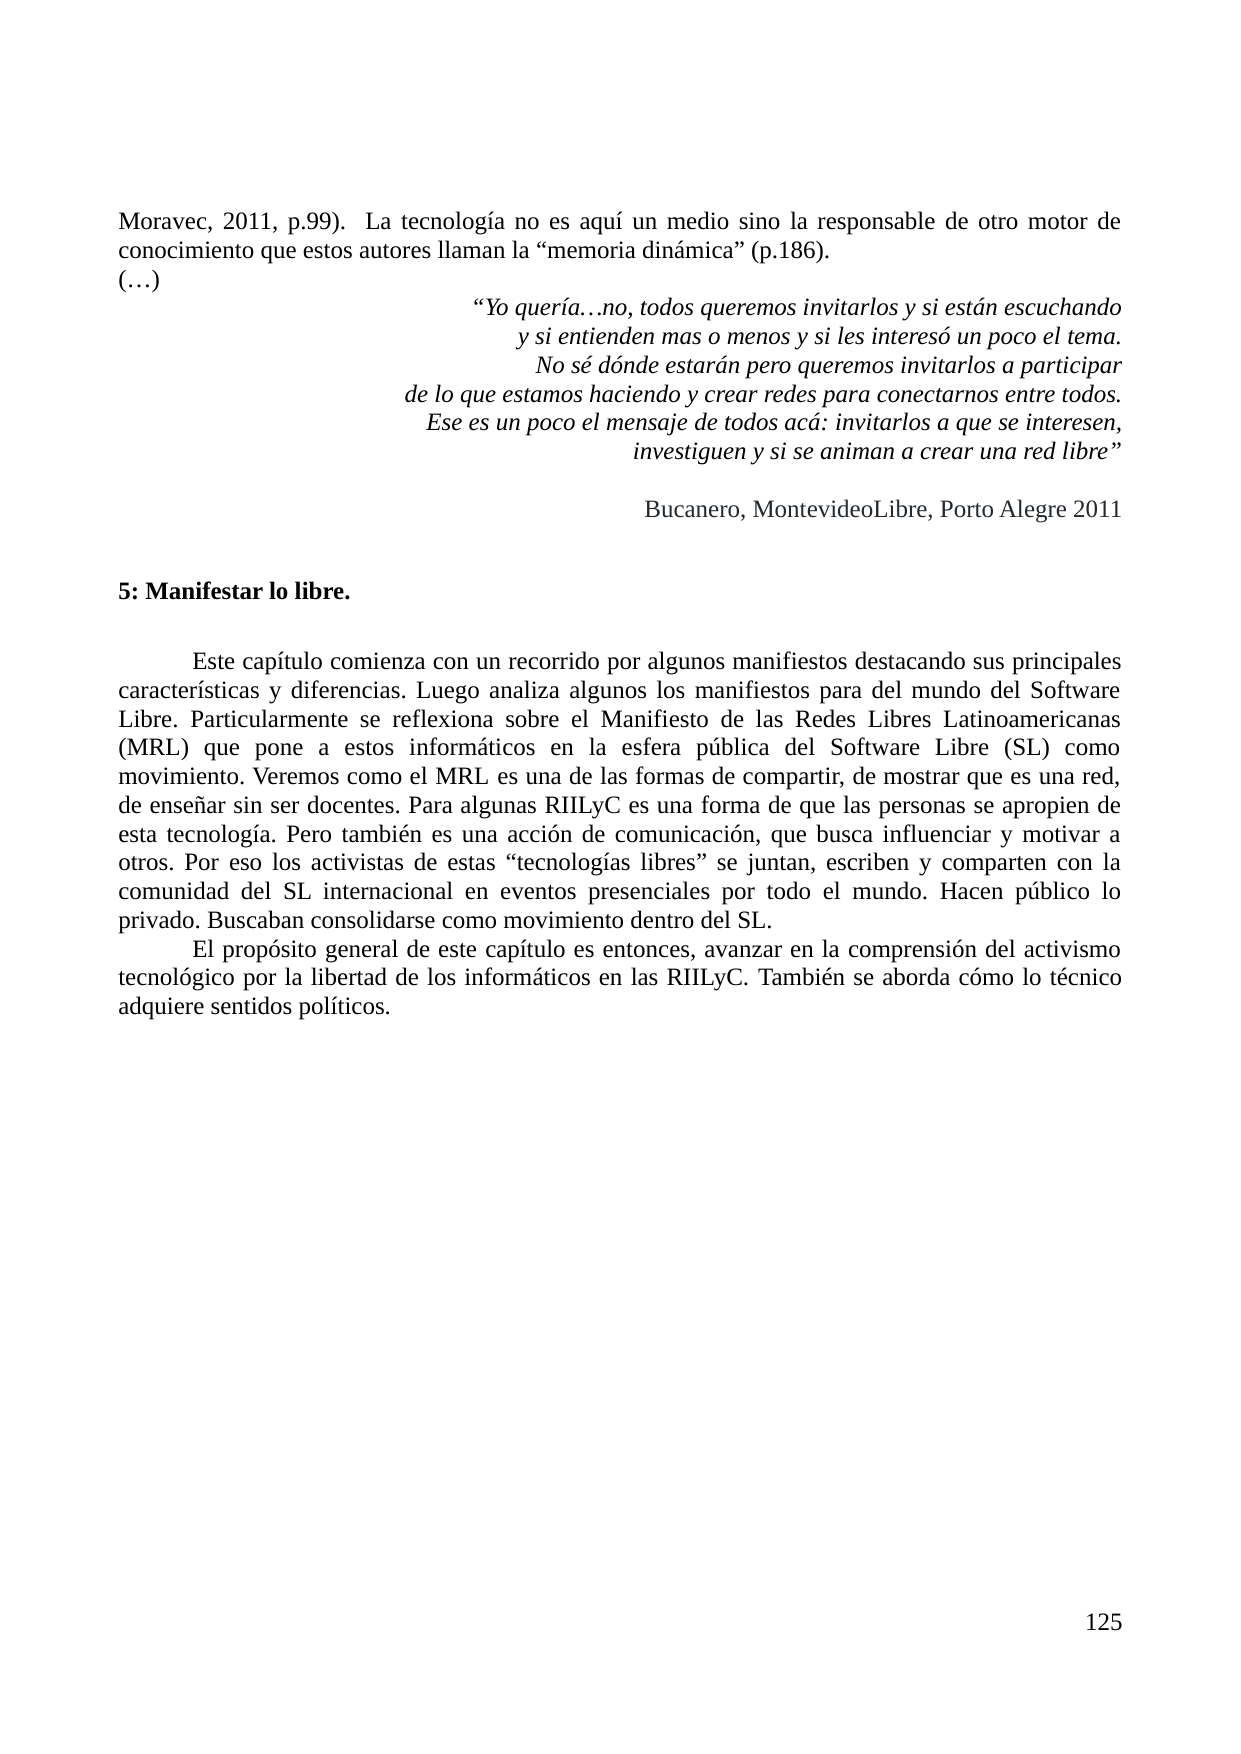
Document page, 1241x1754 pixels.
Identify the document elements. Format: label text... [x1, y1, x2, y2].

text Moravec, 2011, p.99). La tecnología no es aquí un medio sino la responsable de otro motor de conocimiento que estos autores llaman la “memoria dinámica” (p.186). [118, 206, 1122, 264]
text de lo que estamos haciendo y crear redes para conectarnos entre todos. [118, 379, 1122, 407]
text (…) [118, 264, 1122, 292]
text No sé dónde estarán pero queremos invitarlos a participar [118, 350, 1122, 379]
text El propósito general de este capítulo es entonces, avanzar en la comprensión del activismo tecnológico por la libertad de los informáticos en las RIILyC. También se aborda cómo lo técnico adquiere sentidos políticos. [118, 934, 1122, 1020]
text Ese es un poco el mensaje de todos acá: invitarlos a que se interesen, [118, 407, 1122, 436]
text Bucanero, MontevideoLibre, Porto Alegre 2011 [118, 494, 1122, 522]
text “Yo quería…no, todos queremos invitarlos y si están escuchando [118, 292, 1122, 321]
text y si entienden mas o menos y si les interesó un poco el tema. [118, 321, 1122, 350]
text investiguen y si se animan a crear una red libre” [118, 436, 1122, 465]
text Este capítulo comienza con un recorrido por algunos manifiestos destacando sus principales características y diferencias. Luego analiza algunos los manifiestos para del mundo del Software Libre. Particularmente se reflexiona sobre el Manifiesto de las Redes Libres Latinoamericanas (MRL) que pone a estos informáticos en la esfera pública del Software Libre (SL) como movimiento. Veremos como el MRL es una de las formas de compartir, de mostrar que es una red, de enseñar sin ser docentes. Para algunas RIILyC es una forma de que las personas se apropien de esta tecnología. Pero también es una acción de comunicación, que busca influenciar y motivar a otros. Por eso los activistas de estas “tecnologías libres” se juntan, escriben y comparten con la comunidad del SL internacional en eventos presenciales por todo el mundo. Hacen público lo privado. Buscaban consolidarse como movimiento dentro del SL. [118, 646, 1122, 934]
subtitle 5: Manifestar lo libre. [118, 576, 1122, 605]
